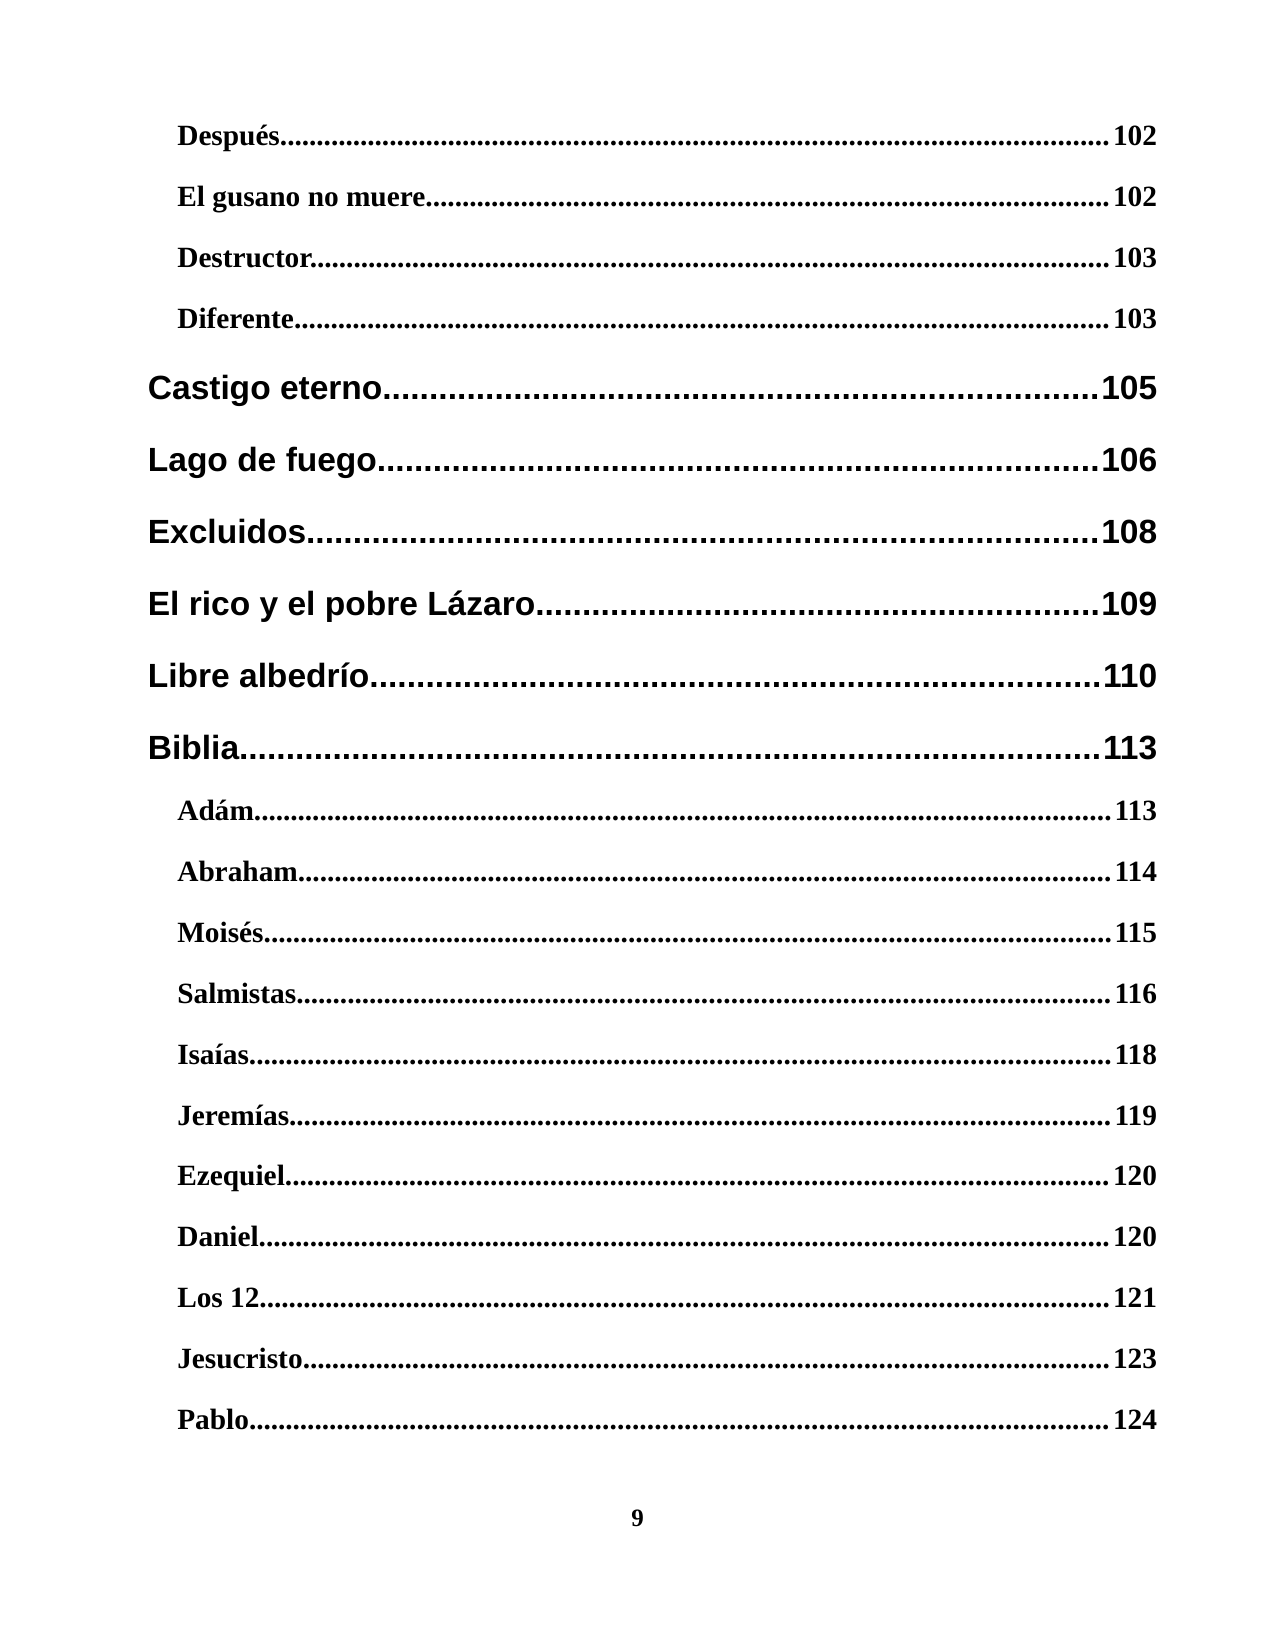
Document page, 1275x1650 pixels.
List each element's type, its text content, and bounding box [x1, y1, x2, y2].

text Pablo. 124 [177, 1402, 1157, 1435]
text El gusano no muere. 102 [177, 179, 1157, 213]
text Excluidos. 108 [148, 512, 1157, 550]
text Biblia. 113 [148, 728, 1157, 766]
text El rico y el pobre Lázaro. 109 [148, 584, 1157, 622]
text Destructor. 103 [177, 240, 1157, 273]
text Abraham. 114 [177, 854, 1157, 888]
text Isaías. 118 [177, 1037, 1157, 1070]
text Adám. 113 [177, 793, 1157, 827]
text Moisés. 115 [177, 915, 1157, 949]
text Ezequiel. 120 [177, 1158, 1157, 1192]
text Salmistas. 116 [177, 976, 1157, 1009]
text Castigo eterno. 105 [148, 368, 1157, 406]
text Los 12. 121 [177, 1280, 1157, 1314]
text Después. 102 [177, 118, 1157, 152]
text Jesucristo. 123 [177, 1341, 1157, 1374]
text Lago de fuego. 106 [148, 440, 1157, 478]
text Daniel. 120 [177, 1219, 1157, 1253]
text Diferente. 103 [177, 301, 1157, 334]
text Jeremías. 119 [177, 1097, 1157, 1131]
text Libre albedrío. 110 [148, 656, 1157, 694]
